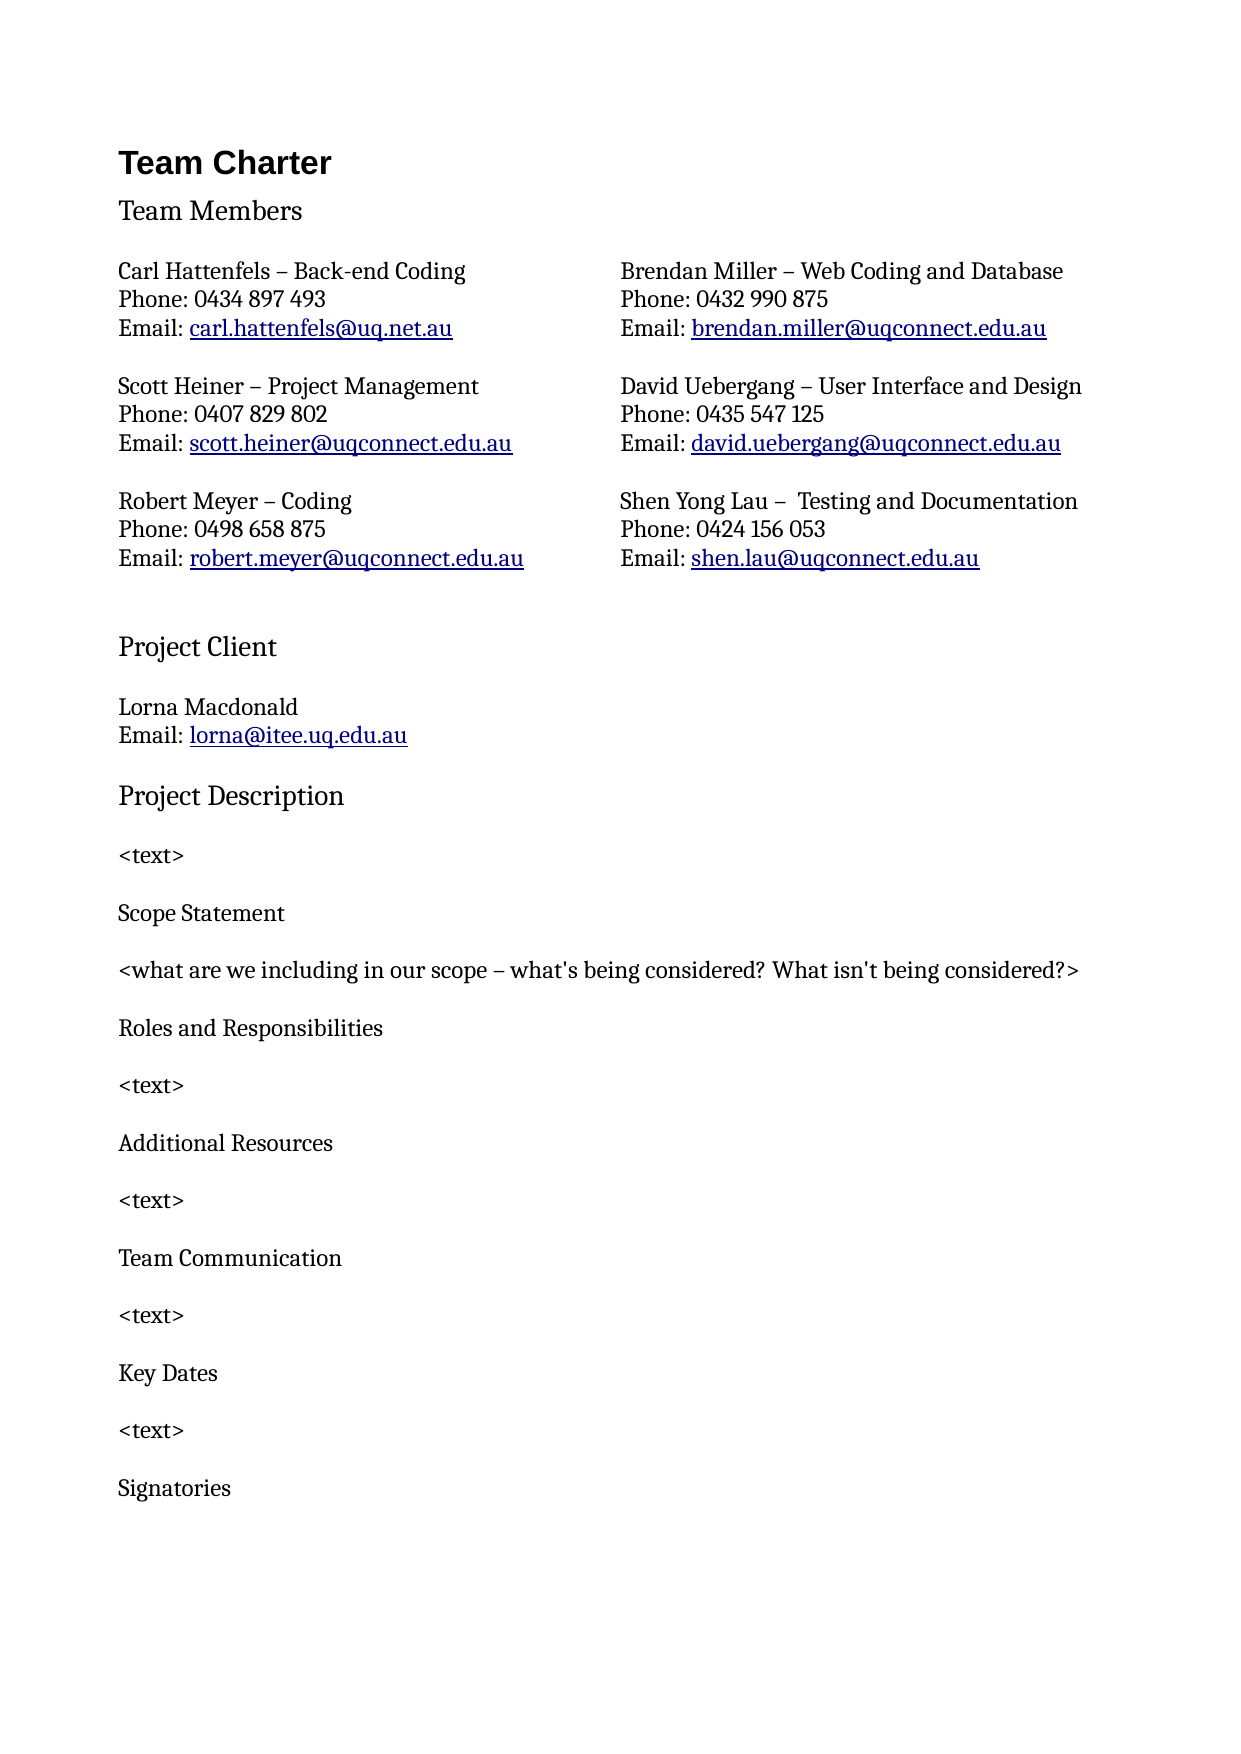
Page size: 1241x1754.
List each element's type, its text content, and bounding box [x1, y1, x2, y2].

text Signatories [118, 1474, 1122, 1502]
text Email: scott.heiner@uqconnect.edu.au [118, 429, 620, 458]
text <text> [118, 1186, 1122, 1215]
text Project Client [118, 630, 1122, 664]
text Key Dates [118, 1359, 1122, 1387]
text Robert Meyer – Coding [118, 487, 620, 515]
text Shen Yong Lau – Testing and Documentation [620, 487, 1122, 515]
text Phone: 0434 897 493 [118, 285, 620, 314]
text Phone: 0407 829 802 [118, 400, 620, 429]
text Team Members [118, 194, 1122, 228]
text David Uebergang – User Interface and Design [620, 372, 1122, 400]
text Team Communication [118, 1244, 1122, 1272]
text Email: david.uebergang@uqconnect.edu.au [620, 429, 1122, 458]
text Email: lorna@itee.uq.edu.au [118, 721, 1122, 750]
text Brendan Miller – Web Coding and Database [620, 257, 1122, 285]
text <what are we including in our scope – what's being considered? What isn't being considered?> [118, 956, 1122, 985]
text Phone: 0424 156 053 [620, 515, 1122, 544]
text Roles and Responsibilities [118, 1014, 1122, 1042]
text Email: carl.hattenfels@uq.net.au [118, 314, 620, 343]
text Scott Heiner – Project Management [118, 372, 620, 400]
text <text> [118, 1301, 1122, 1330]
subtitle Team Charter [118, 143, 1122, 182]
text Scope Statement [118, 899, 1122, 927]
text <text> [118, 841, 1122, 870]
text <text> [118, 1071, 1122, 1100]
text Carl Hattenfels – Back-end Coding [118, 257, 620, 285]
text Phone: 0432 990 875 [620, 285, 1122, 314]
text Project Description [118, 779, 1122, 812]
text Additional Resources [118, 1129, 1122, 1157]
text Email: brendan.miller@uqconnect.edu.au [620, 314, 1122, 343]
text Email: shen.lau@uqconnect.edu.au [620, 544, 1122, 573]
text Email: robert.meyer@uqconnect.edu.au [118, 544, 620, 573]
text Lorna Macdonald [118, 693, 1122, 721]
text Phone: 0435 547 125 [620, 400, 1122, 429]
text Phone: 0498 658 875 [118, 515, 620, 544]
text <text> [118, 1416, 1122, 1445]
